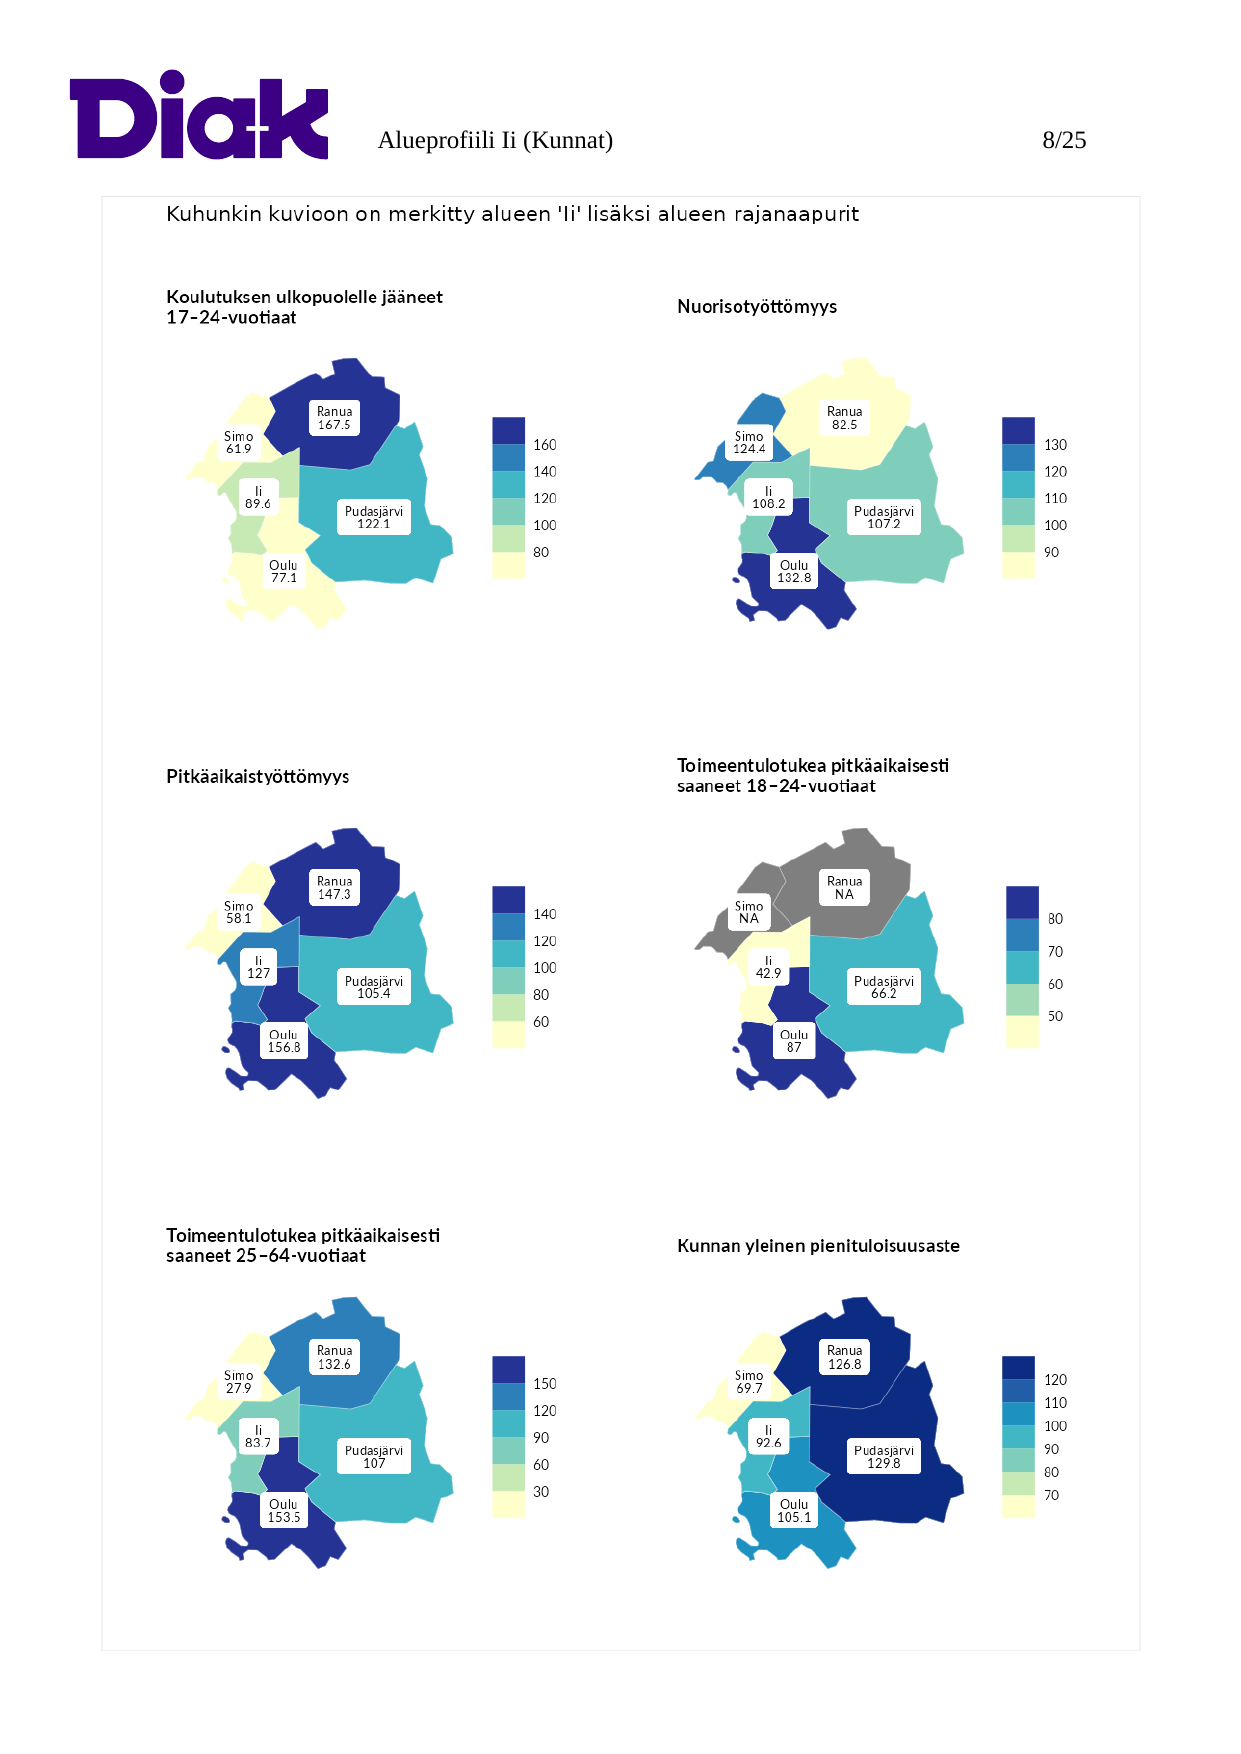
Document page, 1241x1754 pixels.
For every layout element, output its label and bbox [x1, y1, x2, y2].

picture [61, 196, 1179, 1651]
